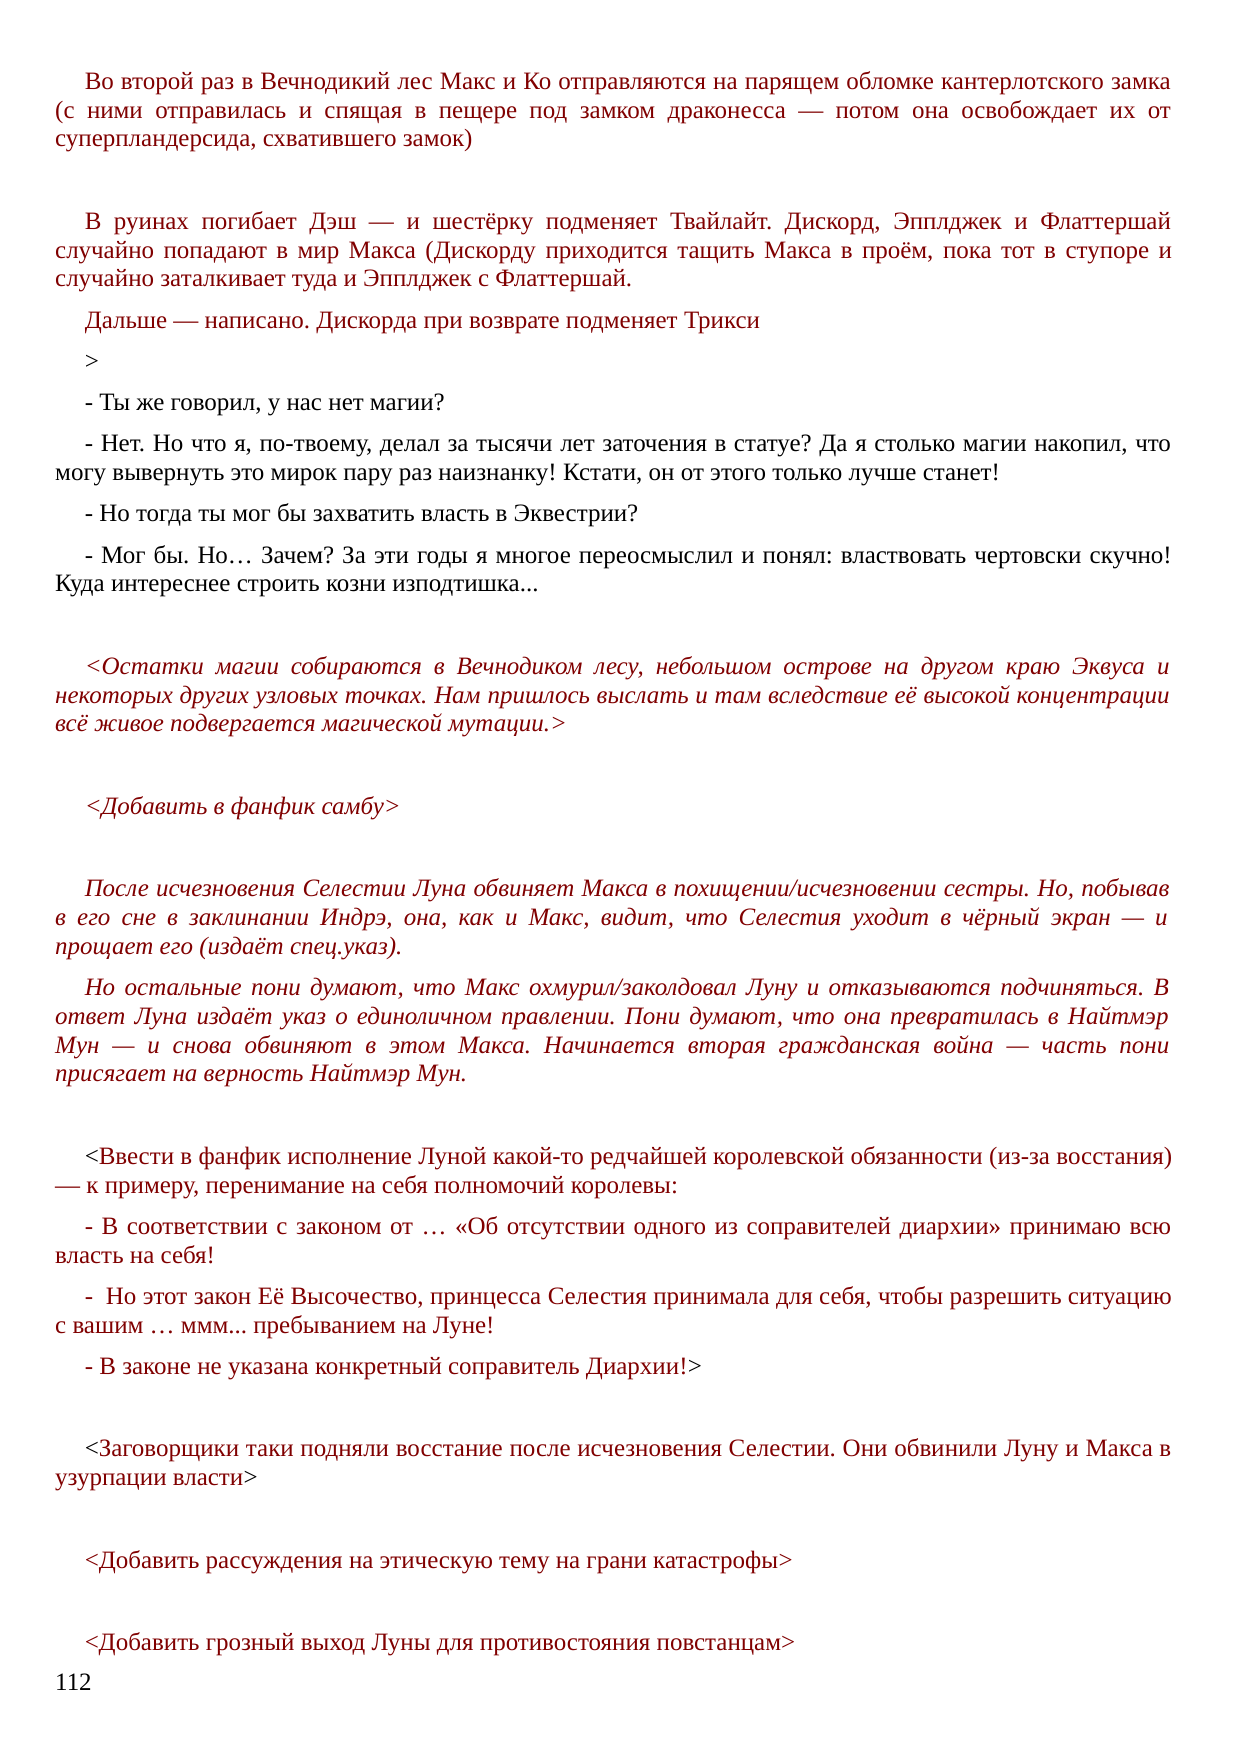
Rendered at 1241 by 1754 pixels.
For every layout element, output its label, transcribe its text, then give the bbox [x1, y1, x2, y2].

text <Добавить рассуждения на этическую тему на грани катастрофы> [55, 1545, 1173, 1573]
text После исчезновения Селестии Луна обвиняет Макса в похищении/исчезновении сестры. Но, побывав в его сне в заклинании Индрэ, она, как и Макс, видит, что Селестия уходит в чёрный экран — и прощает его (издаёт спец.указ). [55, 873, 1173, 960]
text > [55, 346, 1173, 375]
text - Нет. Но что я, по-твоему, делал за тысячи лет заточения в статуе? Да я столько магии накопил, что могу вывернуть это мирок пару раз наизнанку! Кстати, он от этого только лучше станет! [55, 428, 1173, 486]
text - Мог бы. Но… Зачем? За эти годы я многое переосмыслил и понял: властвовать чертовски скучно! Куда интереснее строить козни изподтишка... [55, 540, 1173, 597]
text Дальше — написано. Дискорда при возврате подменяет Трикси [55, 305, 1173, 333]
text - Но этот закон Её Высочество, принцесса Селестия принимала для себя, чтобы разрешить ситуацию с вашим … ммм... пребыванием на Луне! [55, 1281, 1173, 1338]
text - В законе не указана конкретный соправитель Диархии!> [55, 1351, 1173, 1380]
text Но остальные пони думают, что Макс охмурил/заколдовал Луну и отказываются подчиняться. В ответ Луна издаёт указ о единоличном правлении. Пони думают, что она превратилась в Найтмэр Мун — и снова обвиняют в этом Макса. Начинается вторая гражданская война — часть пони присягает на верность Найтмэр Мун. [55, 972, 1173, 1087]
text <Ввести в фанфик исполнение Луной какой-то редчайшей королевской обязанности (из-за восстания) — к примеру, перенимание на себя полномочий королевы: [55, 1141, 1173, 1198]
text <Остатки магии собираются в Вечнодиком лесу, небольшом острове на другом краю Эквуса и некоторых других узловых точках. Нам пришлось выслать и там вследствие её высокой концентрации всё живое подвергается магической мутации.> [55, 651, 1173, 737]
text - Ты же говорил, у нас нет магии? [55, 387, 1173, 416]
text <Заговорщики таки подняли восстание после исчезновения Селестии. Они обвинили Луну и Макса в узурпации власти> [55, 1433, 1173, 1491]
text <Добавить грозный выход Луны для противостояния повстанцам> [55, 1627, 1173, 1656]
text <Добавить в фанфик самбу> [55, 791, 1173, 820]
text Во второй раз в Вечнодикий лес Макс и Ко отправляются на парящем обломке кантерлотского замка (с ними отправилась и спящая в пещере под замком драконесса — потом она освобождает их от суперпландерсида, схватившего замок) [55, 66, 1173, 152]
text В руинах погибает Дэш — и шестёрку подменяет Твайлайт. Дискорд, Эпплджек и Флаттершай случайно попадают в мир Макса (Дискорду приходится тащить Макса в проём, пока тот в ступоре и случайно заталкивает туда и Эпплджек с Флаттершай. [55, 206, 1173, 292]
text - Но тогда ты мог бы захватить власть в Эквестрии? [55, 498, 1173, 527]
text - В соответствии с законом от … «Об отсутствии одного из соправителей диархии» принимаю всю власть на себя! [55, 1211, 1173, 1268]
